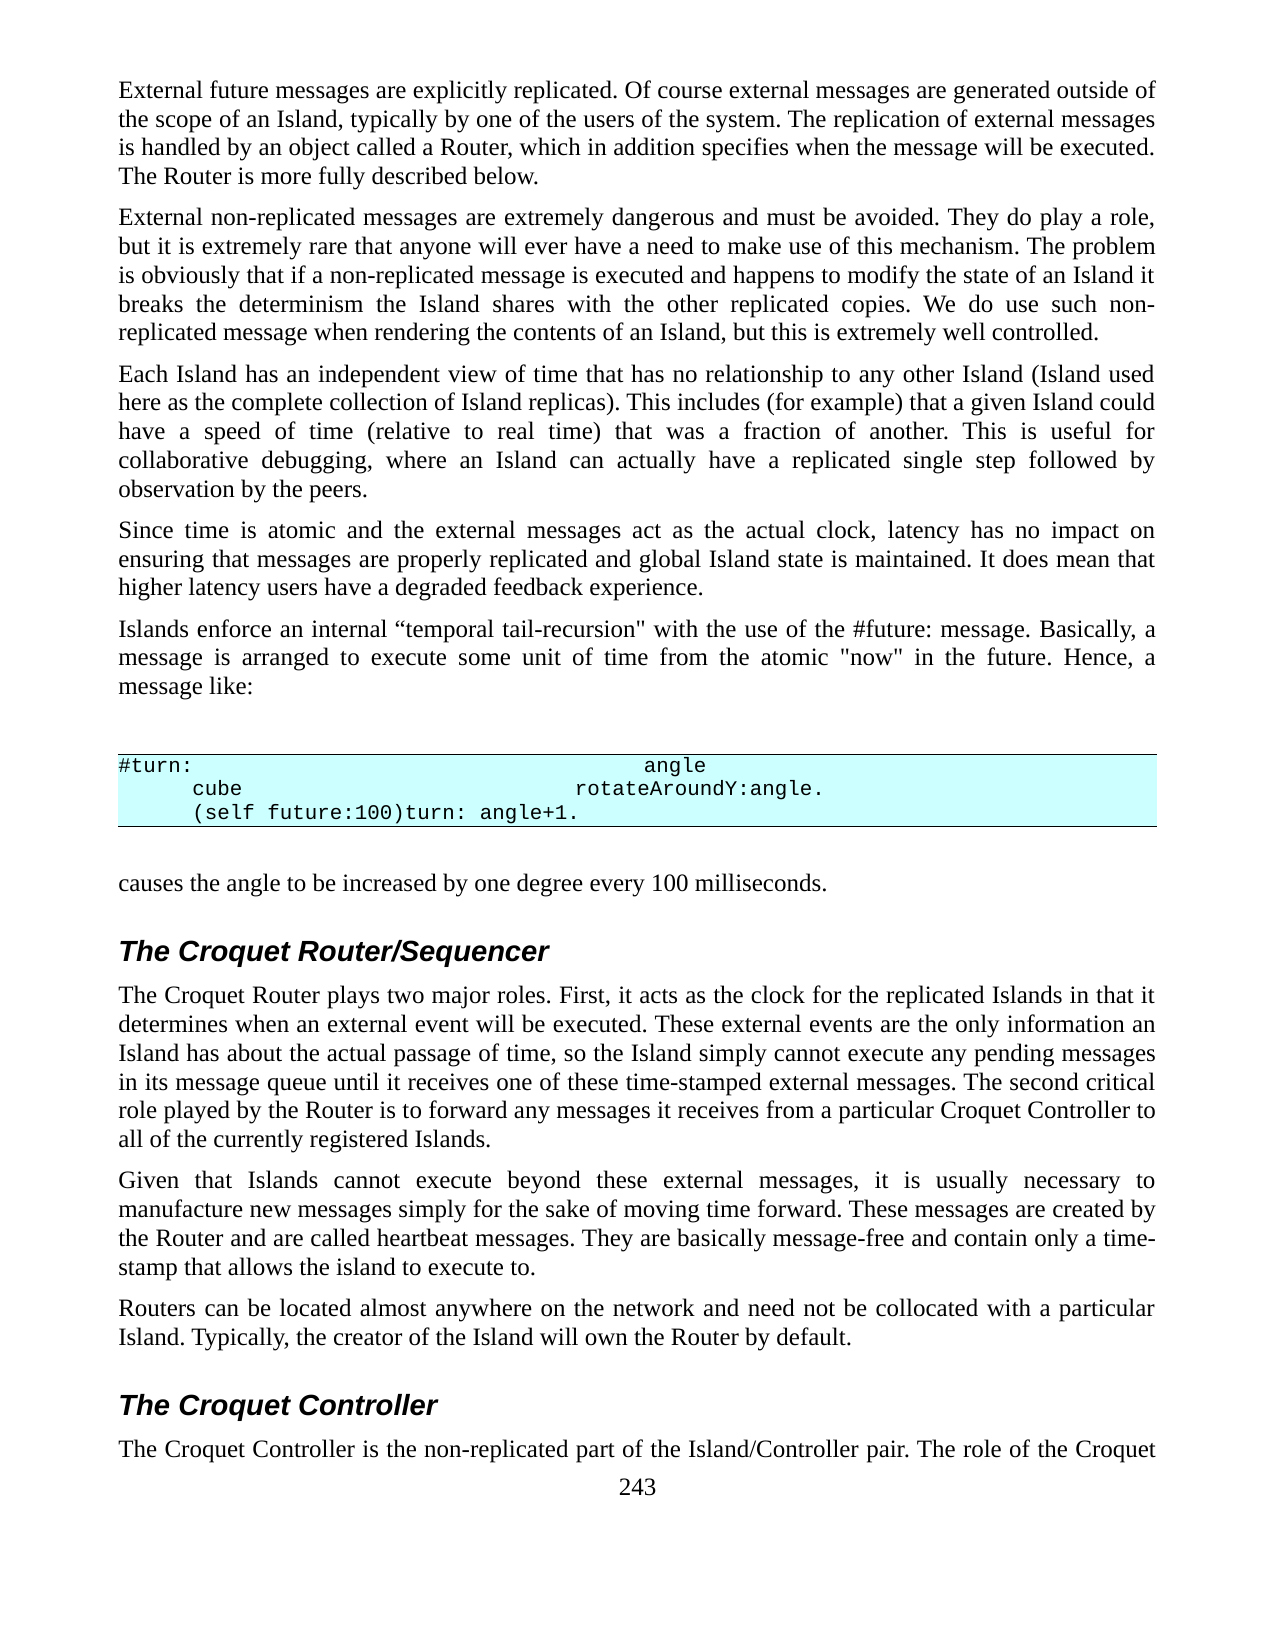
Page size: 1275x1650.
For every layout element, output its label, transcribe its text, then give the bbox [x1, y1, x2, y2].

text causes the angle to be increased by one degree every 100 milliseconds. [118, 868, 1157, 897]
text Each Island has an independent view of time that has no relationship to any other Island (Island used here as the complete collection of Island replicas). This includes (for example) that a given Island could have a speed of time (relative to real time) that was a fraction of another. This is useful for collaborative debugging, where an Island can actually have a replicated single step followed by observation by the peers. [118, 359, 1157, 502]
text #turn: angle cube rotateAroundY:angle. (self future:100)turn: angle+1. [118, 755, 1157, 826]
text The Croquet Controller is the non-replicated part of the Island/Controller pair. The role of the Croquet [118, 1434, 1157, 1463]
text The Croquet Router plays two major roles. First, it acts as the clock for the replicated Islands in that it determines when an external event will be executed. These external events are the only information an Island has about the actual passage of time, so the Island simply cannot execute any pending messages in its message queue until it receives one of these time-stamped external messages. The second critical role played by the Router is to forward any messages it receives from a particular Croquet Controller to all of the currently registered Islands. [118, 980, 1157, 1153]
subtitle The Croquet Router/Sequencer [118, 934, 1157, 968]
subtitle The Croquet Controller [118, 1388, 1157, 1421]
text External non-replicated messages are extremely dangerous and must be avoided. They do play a role, but it is extremely rare that anyone will ever have a need to make use of this mechanism. The problem is obviously that if a non-replicated message is executed and happens to modify the state of an Island it breaks the determinism the Island shares with the other replicated copies. We do use such non-replicated message when rendering the contents of an Island, but this is extremely well controlled. [118, 202, 1157, 346]
text External future messages are explicitly replicated. Of course external messages are generated outside of the scope of an Island, typically by one of the users of the system. The replication of external messages is handled by an object called a Router, which in addition specifies when the message will be executed. The Router is more fully described below. [118, 75, 1157, 190]
text Given that Islands cannot execute beyond these external messages, it is usually necessary to manufacture new messages simply for the sake of moving time forward. These messages are created by the Router and are called heartbeat messages. They are basically message-free and contain only a time-stamp that allows the island to execute to. [118, 1165, 1157, 1280]
text Since time is atomic and the external messages act as the actual clock, latency has no impact on ensuring that messages are properly replicated and global Island state is maintained. It does mean that higher latency users have a degraded feedback experience. [118, 515, 1157, 601]
text Routers can be located almost anywhere on the network and need not be collocated with a particular Island. Typically, the creator of the Island will own the Router by default. [118, 1293, 1157, 1350]
text Islands enforce an internal “temporal tail-recursion" with the use of the #future: message. Basically, a message is arranged to execute some unit of time from the atomic "now" in the future. Hence, a message like: [118, 614, 1157, 700]
